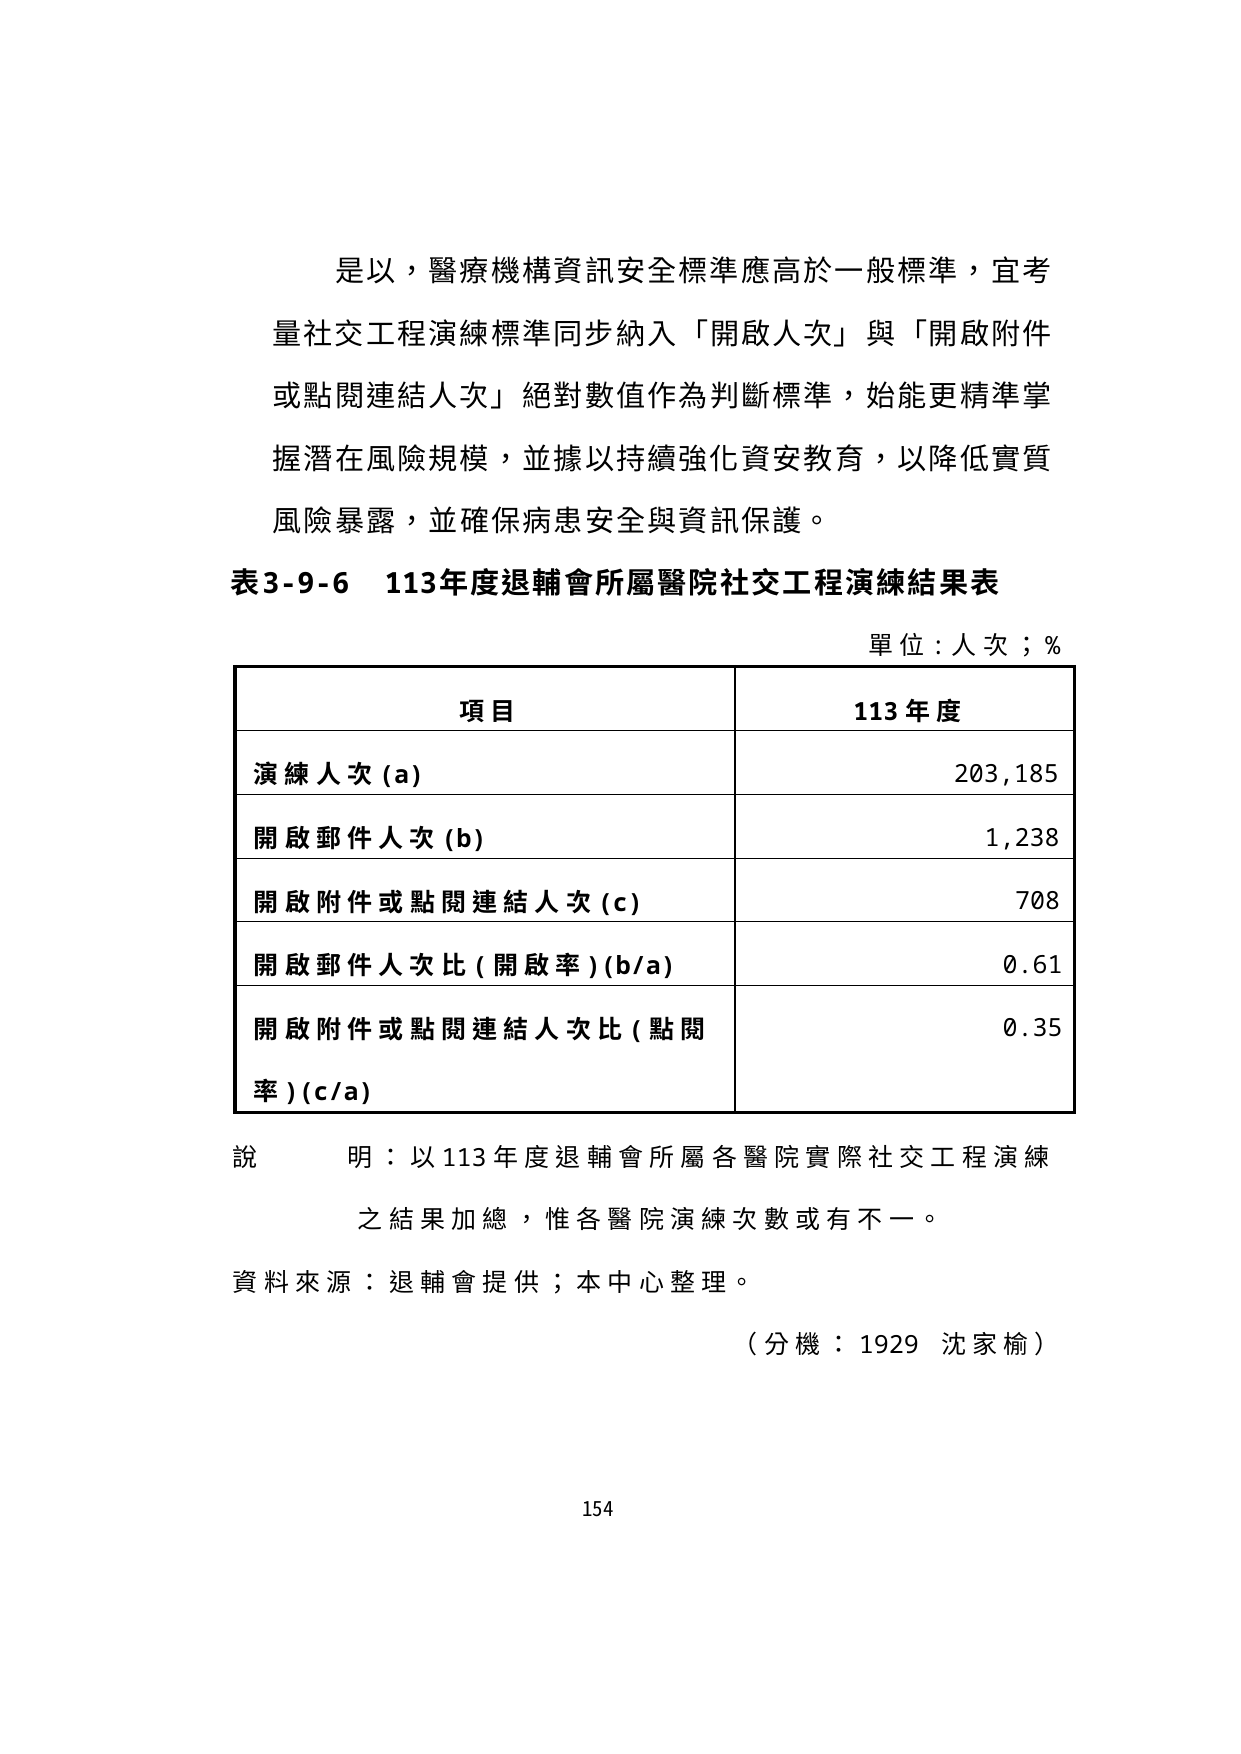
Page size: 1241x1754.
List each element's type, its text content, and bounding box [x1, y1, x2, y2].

table_cell 0.61 [736, 922, 1073, 984]
table_cell 開啟郵件人次比(開啟率)(b/a) [237, 922, 734, 984]
text 單位:人次；% [177, 602, 1063, 665]
text 是以，醫療機構資訊安全標準應高於一般標準，宜考量社交工程演練標準同步納入「開啟人次」與「開啟附件或點閱連結人次」絕對數值作為判斷標準，始能更精準掌握潛在風險規模，並據以持續強化資安教育，以降低實質風險暴露，並確保病患安全與資訊保護。 [266, 227, 1063, 540]
table_header 113年度 [736, 668, 1073, 730]
table_cell 開啟郵件人次(b) [237, 795, 734, 857]
text （分機：1929 沈家榆） [177, 1301, 1063, 1364]
table_cell 203,185 [736, 731, 1073, 794]
table_cell 開啟附件或點閱連結人次比(點閱率)(c/a) [237, 986, 734, 1111]
text 說 明：以113年度退輔會所屬各醫院實際社交工程演練之結果加總，惟各醫院演練次數或有不一。 [222, 1114, 1063, 1239]
table_cell 708 [736, 859, 1073, 921]
table_cell 1,238 [736, 795, 1073, 857]
table_header 項目 [237, 668, 734, 730]
table_cell 0.35 [736, 986, 1073, 1111]
table_cell 演練人次(a) [237, 731, 734, 794]
text 資料來源：退輔會提供；本中心整理。 [222, 1239, 1063, 1301]
table_cell 開啟附件或點閱連結人次(c) [237, 859, 734, 921]
text 表3-9-6 113年度退輔會所屬醫院社交工程演練結果表 [222, 540, 1063, 602]
